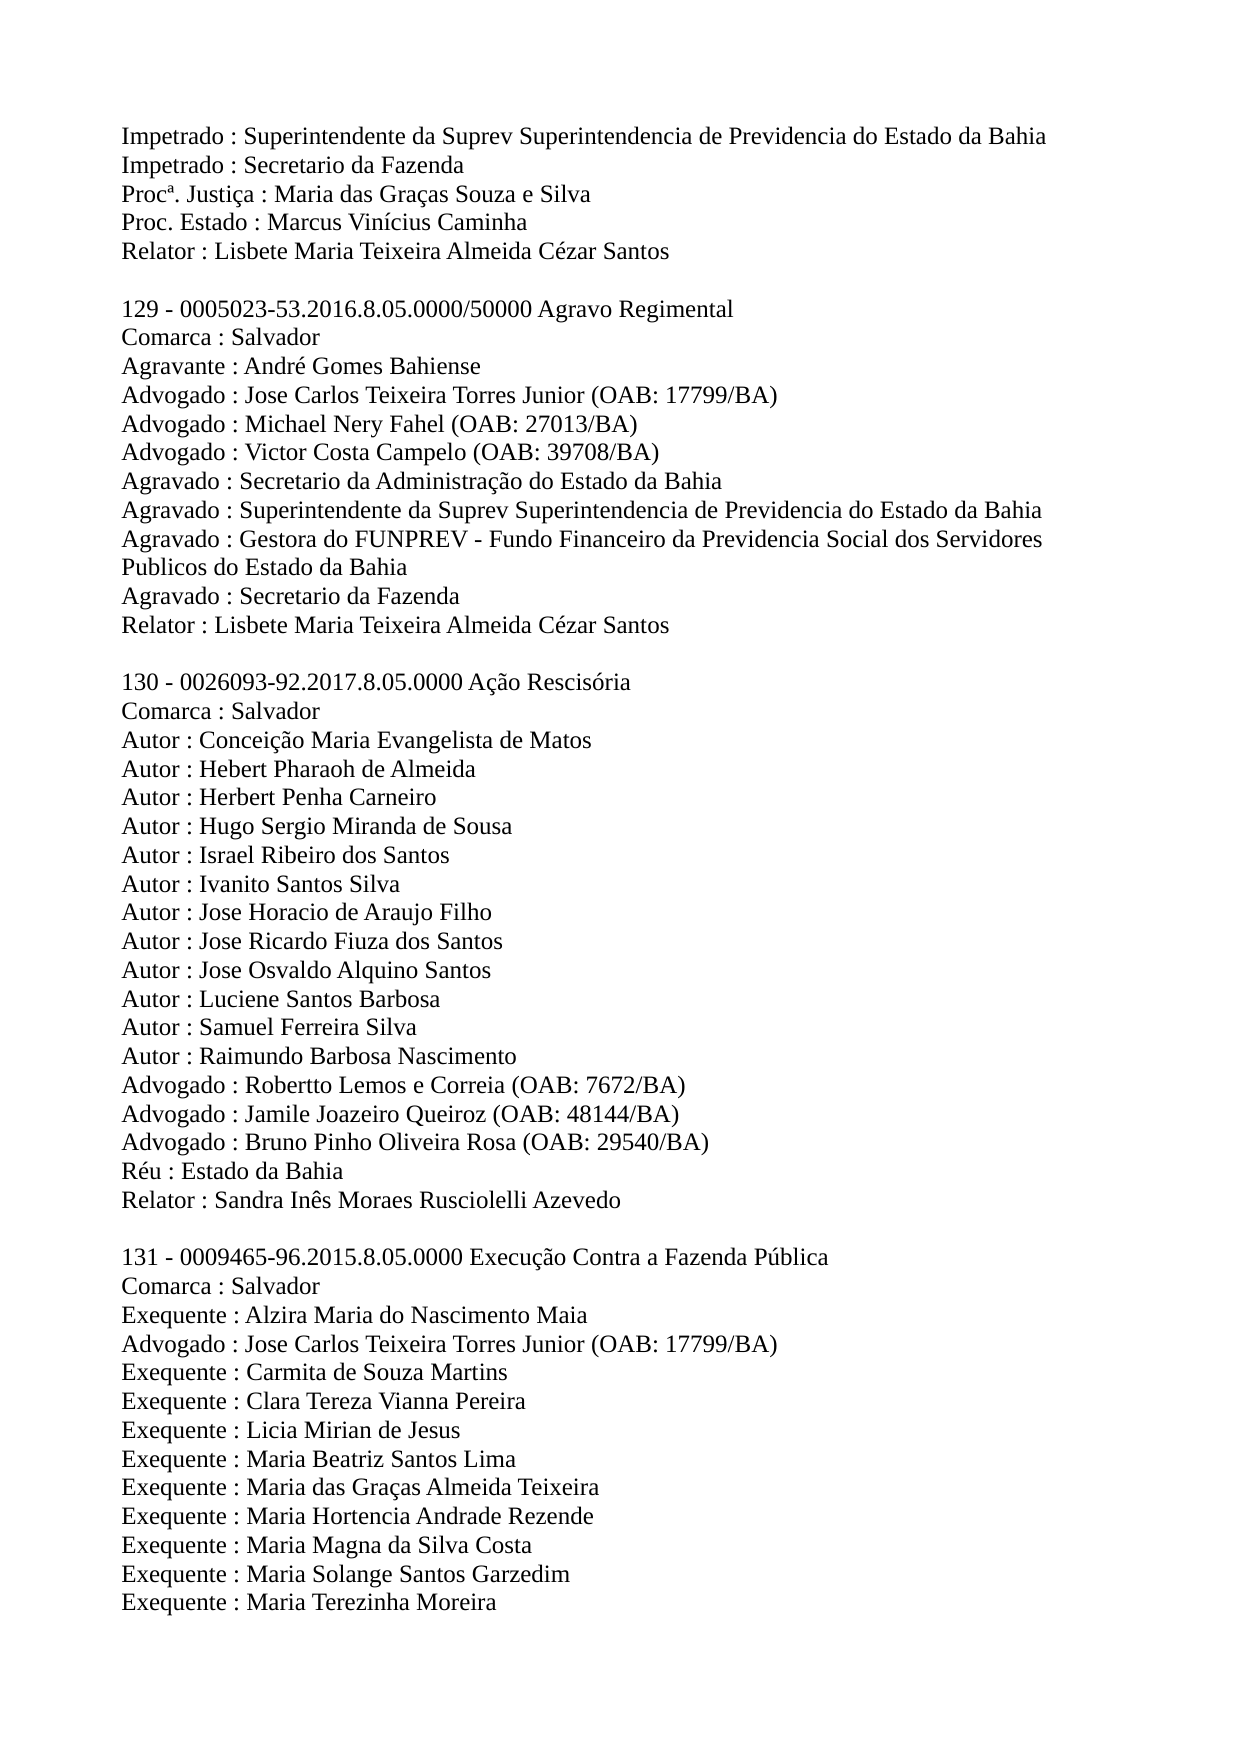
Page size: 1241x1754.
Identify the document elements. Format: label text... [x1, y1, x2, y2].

table_header Impetrado : Superintendente da Suprev Superintendencia de Previdencia do Estado da Bahia Impetrado : Secretario da Fazenda Procª. Justiça : Maria das Graças Souza e Silva Proc. Estado : Marcus Vinícius Caminha Relator : Lisbete Maria Teixeira Almeida Cézar Santos 129 - 0005023-53.2016.8.05.0000/50000 Agravo Regimental Comarca : Salvador Agravante : André Gomes Bahiense Advogado : Jose Carlos Teixeira Torres Junior (OAB: 17799/BA) Advogado : Michael Nery Fahel (OAB: 27013/BA) Advogado : Victor Costa Campelo (OAB: 39708/BA) Agravado : Secretario da Administração do Estado da Bahia Agravado : Superintendente da Suprev Superintendencia de Previdencia do Estado da Bahia Agravado : Gestora do FUNPREV - Fundo Financeiro da Previdencia Social dos Servidores Publicos do Estado da Bahia Agravado : Secretario da Fazenda Relator : Lisbete Maria Teixeira Almeida Cézar Santos 130 - 0026093-92.2017.8.05.0000 Ação Rescisória Comarca : Salvador Autor : Conceição Maria Evangelista de Matos Autor : Hebert Pharaoh de Almeida Autor : Herbert Penha Carneiro Autor : Hugo Sergio Miranda de Sousa Autor : Israel Ribeiro dos Santos Autor : Ivanito Santos Silva Autor : Jose Horacio de Araujo Filho Autor : Jose Ricardo Fiuza dos Santos Autor : Jose Osvaldo Alquino Santos Autor : Luciene Santos Barbosa Autor : Samuel Ferreira Silva Autor : Raimundo Barbosa Nascimento Advogado : Robertto Lemos e Correia (OAB: 7672/BA) Advogado : Jamile Joazeiro Queiroz (OAB: 48144/BA) Advogado : Bruno Pinho Oliveira Rosa (OAB: 29540/BA) Réu : Estado da Bahia Relator : Sandra Inês Moraes Rusciolelli Azevedo 131 - 0009465-96.2015.8.05.0000 Execução Contra a Fazenda Pública Comarca : Salvador Exequente : Alzira Maria do Nascimento Maia Advogado : Jose Carlos Teixeira Torres Junior (OAB: 17799/BA) Exequente : Carmita de Souza Martins Exequente : Clara Tereza Vianna Pereira Exequente : Licia Mirian de Jesus Exequente : Maria Beatriz Santos Lima Exequente : Maria das Graças Almeida Teixeira Exequente : Maria Hortencia Andrade Rezende Exequente : Maria Magna da Silva Costa Exequente : Maria Solange Santos Garzedim Exequente : Maria Terezinha Moreira [118, 118, 1122, 1619]
